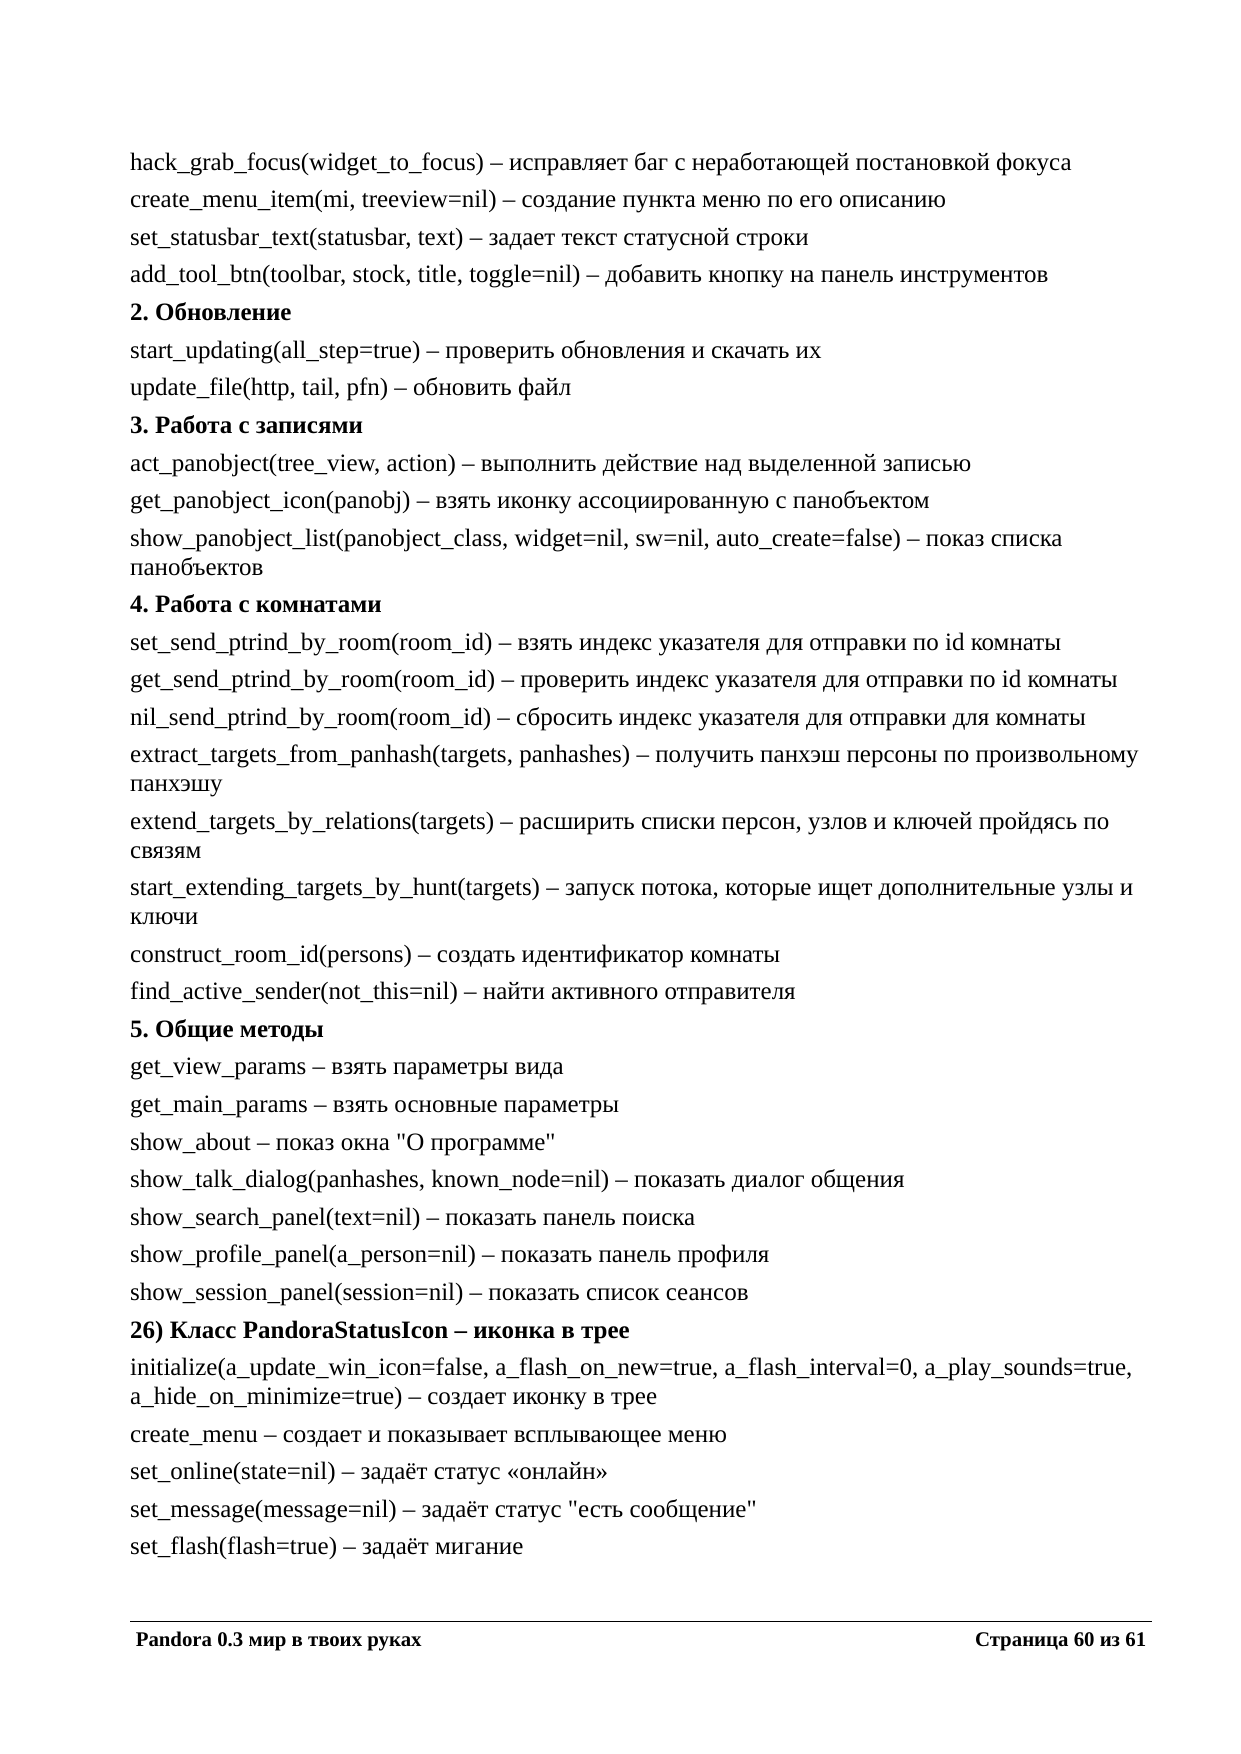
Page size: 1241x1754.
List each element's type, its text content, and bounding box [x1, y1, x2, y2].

text 26) Класс PandoraStatusIcon – иконка в трее [130, 1315, 1152, 1343]
text set_message(message=nil) – задаёт статус "есть сообщение" [130, 1494, 1152, 1523]
text extend_targets_by_relations(targets) – расширить списки персон, узлов и ключей пройдясь по связям [130, 806, 1152, 863]
text show_session_panel(session=nil) – показать список сеансов [130, 1277, 1152, 1306]
text show_panobject_list(panobject_class, widget=nil, sw=nil, auto_create=false) – показ списка панобъектов [130, 523, 1152, 580]
text nil_send_ptrind_by_room(room_id) – сбросить индекс указателя для отправки для комнаты [130, 702, 1152, 731]
text 2. Обновление [130, 297, 1152, 326]
text 5. Общие методы [130, 1014, 1152, 1043]
text add_tool_btn(toolbar, stock, title, toggle=nil) – добавить кнопку на панель инструментов [130, 259, 1152, 288]
text show_search_panel(text=nil) – показать панель поиска [130, 1202, 1152, 1231]
text get_main_params – взять основные параметры [130, 1089, 1152, 1118]
text get_panobject_icon(panobj) – взять иконку ассоциированную с панобъектом [130, 485, 1152, 514]
text set_statusbar_text(statusbar, text) – задает текст статусной строки [130, 222, 1152, 251]
text 4. Работа с комнатами [130, 589, 1152, 618]
text hack_grab_focus(widget_to_focus) – исправляет баг с неработающей постановкой фокуса [130, 147, 1152, 176]
text show_talk_dialog(panhashes, known_node=nil) – показать диалог общения [130, 1164, 1152, 1193]
text construct_room_id(persons) – создать идентификатор комнаты [130, 939, 1152, 967]
text update_file(http, tail, pfn) – обновить файл [130, 372, 1152, 401]
text start_updating(all_step=true) – проверить обновления и скачать их [130, 335, 1152, 363]
text get_send_ptrind_by_room(room_id) – проверить индекс указателя для отправки по id комнаты [130, 664, 1152, 693]
text create_menu_item(mi, treeview=nil) – создание пункта меню по его описанию [130, 184, 1152, 213]
text set_send_ptrind_by_room(room_id) – взять индекс указателя для отправки по id комнаты [130, 627, 1152, 656]
text 3. Работа с записями [130, 410, 1152, 439]
text find_active_sender(not_this=nil) – найти активного отправителя [130, 976, 1152, 1005]
text set_flash(flash=true) – задаёт мигание [130, 1531, 1152, 1560]
text initialize(a_update_win_icon=false, a_flash_on_new=true, a_flash_interval=0, a_play_sounds=true, a_hide_on_minimize=true) – создает иконку в трее [130, 1352, 1152, 1410]
text get_view_params – взять параметры вида [130, 1051, 1152, 1080]
text set_online(state=nil) – задаёт статус «онлайн» [130, 1456, 1152, 1485]
text start_extending_targets_by_hunt(targets) – запуск потока, которые ищет дополнительные узлы и ключи [130, 872, 1152, 930]
text act_panobject(tree_view, action) – выполнить действие над выделенной записью [130, 448, 1152, 476]
text extract_targets_from_panhash(targets, panhashes) – получить панхэш персоны по произвольному панхэшу [130, 739, 1152, 797]
text show_profile_panel(a_person=nil) – показать панель профиля [130, 1239, 1152, 1268]
text create_menu – создает и показывает всплывающее меню [130, 1419, 1152, 1447]
text show_about – показ окна "О программе" [130, 1127, 1152, 1155]
